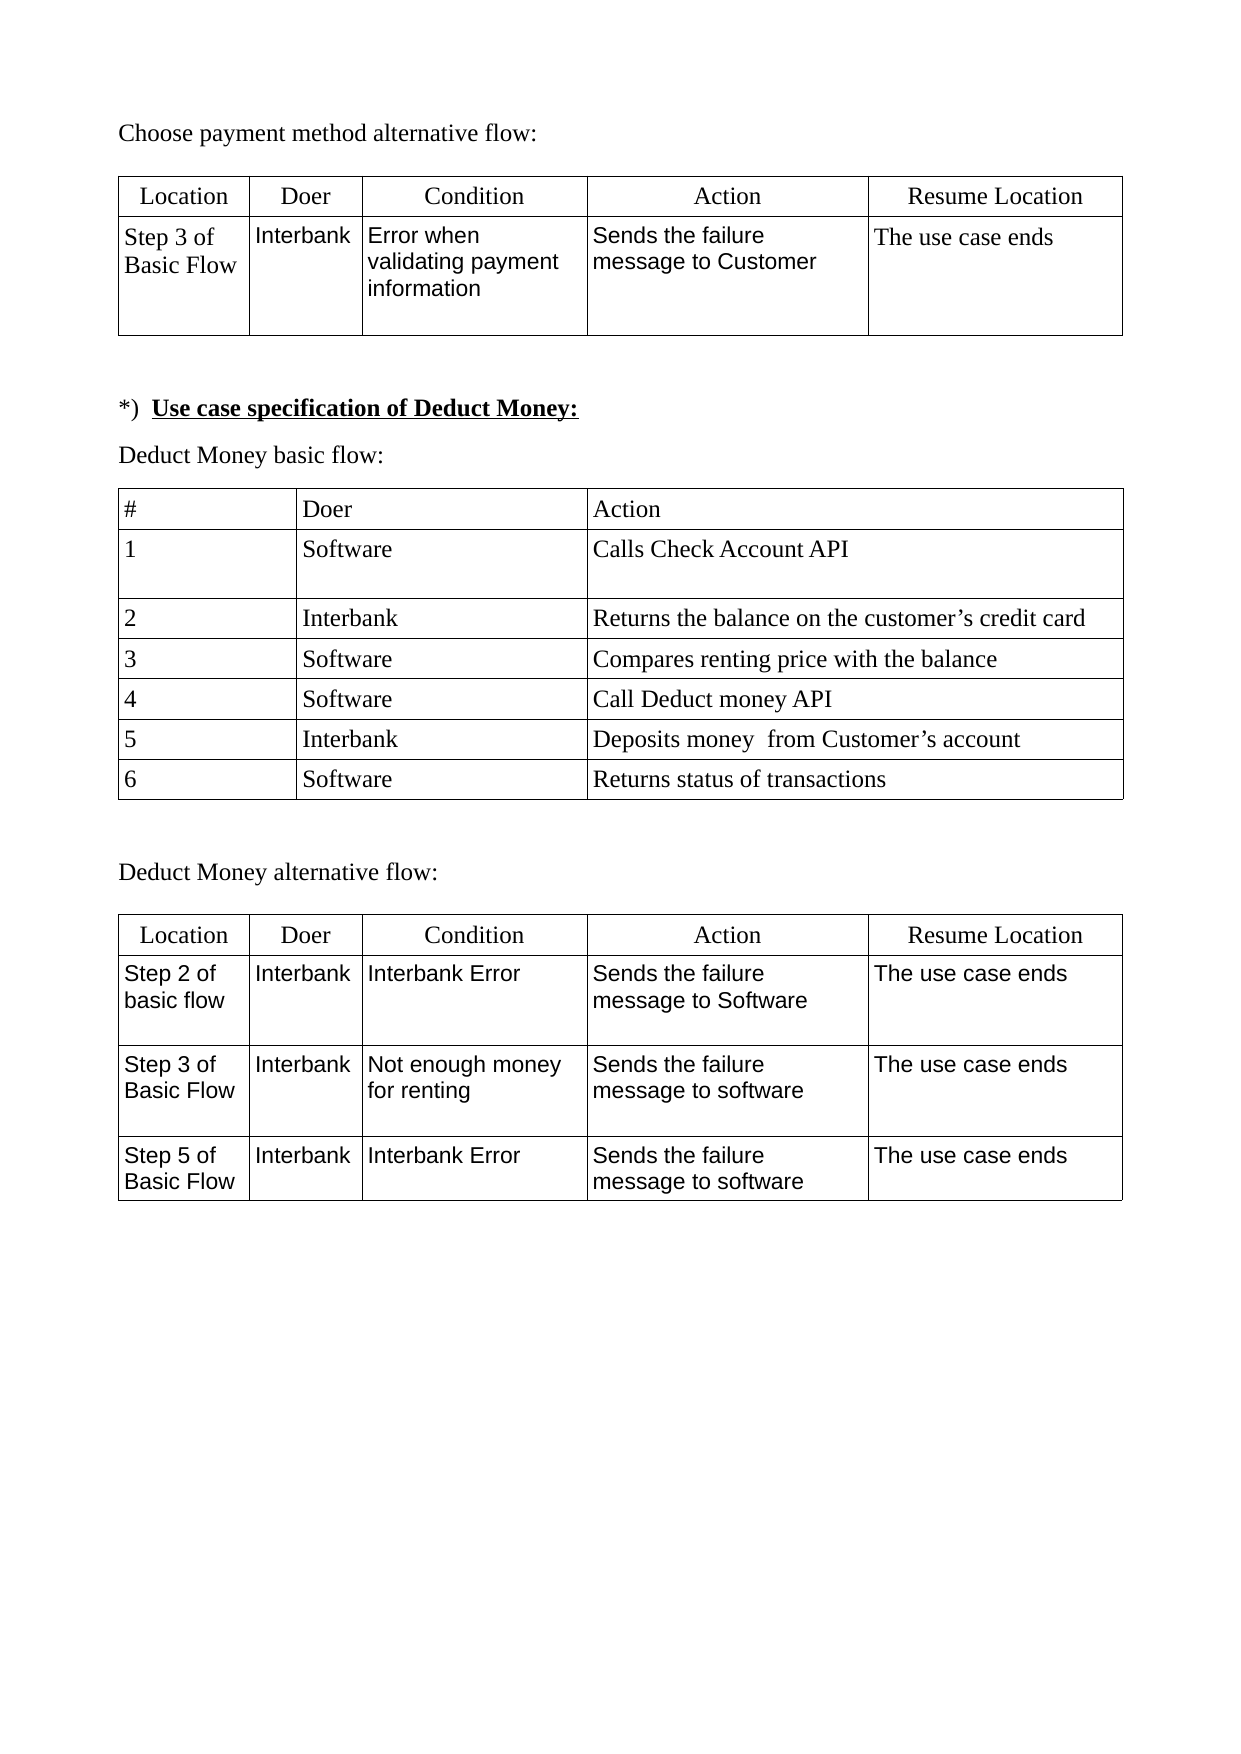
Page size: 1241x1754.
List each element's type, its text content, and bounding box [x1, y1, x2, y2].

table_header Action [588, 489, 1123, 528]
table_cell The use case ends [869, 956, 1122, 1045]
table_cell Not enough money for renting [363, 1046, 587, 1136]
table_cell Compares renting price with the balance [588, 639, 1123, 678]
table_cell Sends the failure message to Software [588, 956, 868, 1045]
table_cell The use case ends [869, 1137, 1122, 1200]
table_cell The use case ends [869, 1046, 1122, 1136]
table_header Doer [250, 177, 362, 216]
table_cell The use case ends [869, 217, 1122, 335]
table_cell Deposits money from Customer’s account [588, 720, 1123, 759]
table_cell Step 2 of basic flow [119, 956, 249, 1045]
table_cell Software [297, 530, 587, 597]
table_cell 3 [119, 639, 296, 678]
table_header Action [588, 177, 868, 216]
table_header # [119, 489, 296, 528]
table_header Resume Location [869, 177, 1122, 216]
text Deduct Money basic flow: [118, 441, 1122, 469]
table_cell Interbank [250, 1046, 362, 1136]
table_cell Interbank [250, 956, 362, 1045]
table_cell Sends the failure message to software [588, 1137, 868, 1200]
table_cell Interbank [250, 1137, 362, 1200]
text Choose payment method alternative flow: [118, 118, 1122, 147]
table_cell Call Deduct money API [588, 679, 1123, 718]
table_cell 6 [119, 760, 296, 799]
text *) Use case specification of Deduct Money: [118, 393, 1122, 422]
table_header Doer [250, 915, 362, 954]
table_cell 2 [119, 599, 296, 638]
table_cell Sends the failure message to Customer [588, 217, 868, 335]
table_cell Calls Check Account API [588, 530, 1123, 597]
table_cell Interbank [297, 720, 587, 759]
table_cell Step 3 of Basic Flow [119, 217, 249, 335]
table_cell 1 [119, 530, 296, 597]
table_header Condition [363, 915, 587, 954]
table_cell Interbank [250, 217, 362, 335]
table_cell Software [297, 760, 587, 799]
table_header Location [119, 177, 249, 216]
table_header Action [588, 915, 868, 954]
table_cell Returns the balance on the customer’s credit card [588, 599, 1123, 638]
table_cell 5 [119, 720, 296, 759]
table_cell Step 5 of Basic Flow [119, 1137, 249, 1200]
table_cell Sends the failure message to software [588, 1046, 868, 1136]
table_cell Error when validating payment information [363, 217, 587, 335]
table_cell Returns status of transactions [588, 760, 1123, 799]
table_cell Interbank [297, 599, 587, 638]
table_header Resume Location [869, 915, 1122, 954]
text Deduct Money alternative flow: [118, 857, 1122, 885]
table_header Condition [363, 177, 587, 216]
table_cell Software [297, 679, 587, 718]
table_cell Interbank Error [363, 1137, 587, 1200]
table_cell Software [297, 639, 587, 678]
table_cell Interbank Error [363, 956, 587, 1045]
table_header Location [119, 915, 249, 954]
table_cell Step 3 of Basic Flow [119, 1046, 249, 1136]
table_cell 4 [119, 679, 296, 718]
table_header Doer [297, 489, 587, 528]
